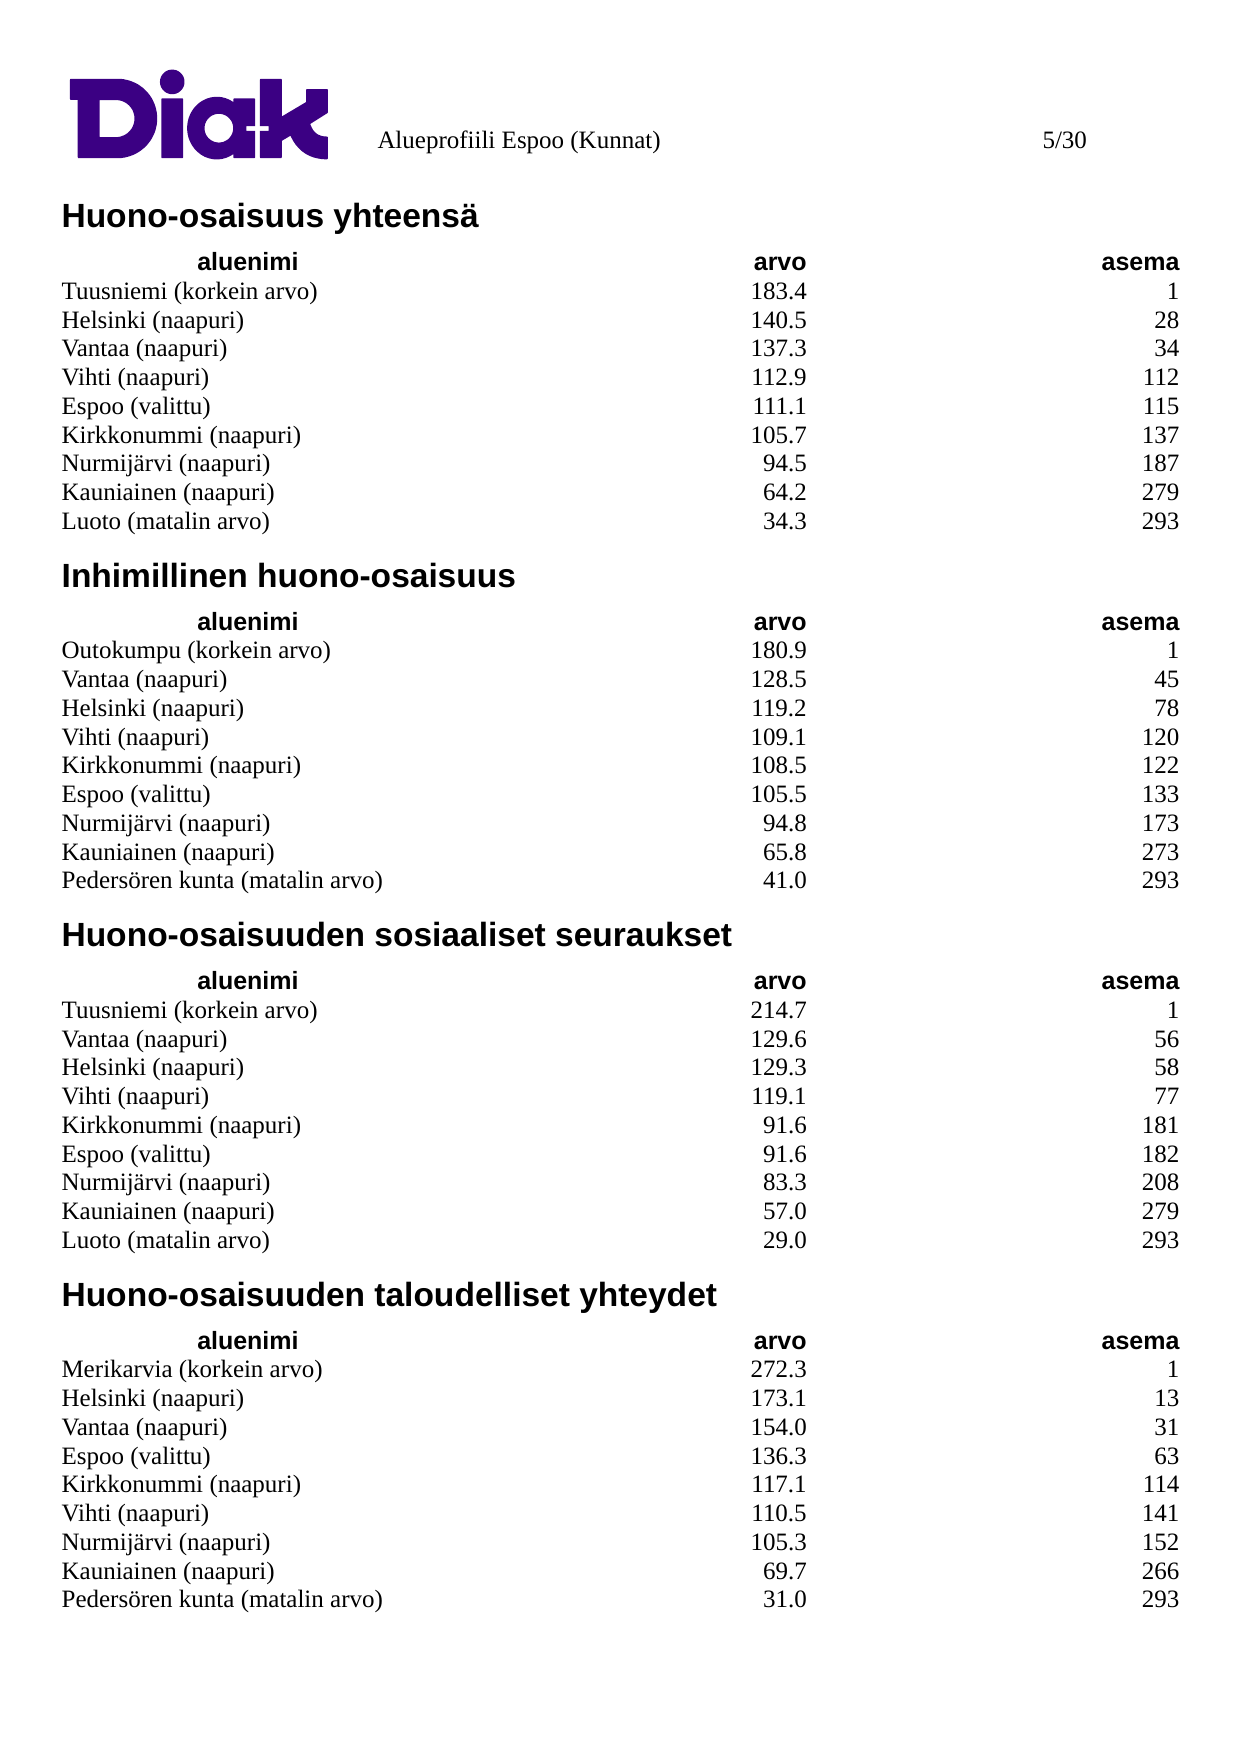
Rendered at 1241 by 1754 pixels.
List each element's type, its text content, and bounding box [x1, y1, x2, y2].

table_cell Vantaa (naapuri) [61, 1024, 434, 1052]
table_cell 56 [806, 1024, 1179, 1052]
table_cell 91.6 [434, 1110, 806, 1139]
table_cell Espoo (valittu) [61, 391, 434, 420]
table_cell 293 [806, 1225, 1179, 1254]
table_cell 136.3 [434, 1441, 806, 1469]
table_cell 34 [806, 334, 1179, 362]
table_cell Tuusniemi (korkein arvo) [61, 276, 434, 305]
table_header asema [806, 1326, 1179, 1354]
table_header arvo [434, 966, 806, 995]
table_cell 65.8 [434, 837, 806, 866]
subtitle Inhimillinen huono-osaisuus [61, 556, 1179, 594]
table_cell Kauniainen (naapuri) [61, 837, 434, 866]
table_cell 112.9 [434, 362, 806, 391]
table_cell 58 [806, 1053, 1179, 1081]
table_cell Kirkkonummi (naapuri) [61, 420, 434, 448]
table_cell 109.1 [434, 722, 806, 751]
table_cell Nurmijärvi (naapuri) [61, 808, 434, 837]
table_cell 29.0 [434, 1225, 806, 1254]
table_cell 140.5 [434, 305, 806, 333]
table_cell 105.3 [434, 1527, 806, 1556]
table_cell Luoto (matalin arvo) [61, 506, 434, 535]
table_cell Vantaa (naapuri) [61, 1412, 434, 1441]
table_cell 137.3 [434, 334, 806, 362]
table_cell 182 [806, 1139, 1179, 1167]
table_header asema [806, 966, 1179, 995]
table_cell Kauniainen (naapuri) [61, 1196, 434, 1225]
table_cell 279 [806, 477, 1179, 506]
table_cell 273 [806, 837, 1179, 866]
table_cell Kirkkonummi (naapuri) [61, 1470, 434, 1498]
table_cell Espoo (valittu) [61, 1441, 434, 1469]
table_header arvo [434, 607, 806, 636]
table_cell 214.7 [434, 995, 806, 1024]
table_cell Kauniainen (naapuri) [61, 1556, 434, 1584]
table_header asema [806, 247, 1179, 276]
table_cell 183.4 [434, 276, 806, 305]
table_cell Nurmijärvi (naapuri) [61, 449, 434, 477]
table_header arvo [434, 247, 806, 276]
table_cell 293 [806, 506, 1179, 535]
table_cell 173 [806, 808, 1179, 837]
table_cell 77 [806, 1081, 1179, 1110]
table_cell 63 [806, 1441, 1179, 1469]
table_cell Nurmijärvi (naapuri) [61, 1168, 434, 1196]
table_cell Helsinki (naapuri) [61, 1383, 434, 1412]
table_cell 91.6 [434, 1139, 806, 1167]
table_cell 137 [806, 420, 1179, 448]
table_cell Tuusniemi (korkein arvo) [61, 995, 434, 1024]
table_cell Vihti (naapuri) [61, 722, 434, 751]
table_cell 94.5 [434, 449, 806, 477]
table_cell Vantaa (naapuri) [61, 334, 434, 362]
table_cell 119.2 [434, 693, 806, 722]
table_cell 117.1 [434, 1470, 806, 1498]
table_cell 272.3 [434, 1355, 806, 1383]
table_cell 141 [806, 1498, 1179, 1527]
table_cell Merikarvia (korkein arvo) [61, 1355, 434, 1383]
table_cell 69.7 [434, 1556, 806, 1584]
table_cell 154.0 [434, 1412, 806, 1441]
table_cell Helsinki (naapuri) [61, 1053, 434, 1081]
table_cell 180.9 [434, 636, 806, 664]
table_cell 105.5 [434, 779, 806, 808]
table_cell Vihti (naapuri) [61, 362, 434, 391]
table_cell Nurmijärvi (naapuri) [61, 1527, 434, 1556]
table_cell Vihti (naapuri) [61, 1081, 434, 1110]
table_cell 187 [806, 449, 1179, 477]
table_cell 112 [806, 362, 1179, 391]
table_cell 293 [806, 866, 1179, 894]
table_cell 128.5 [434, 664, 806, 693]
table_cell Vihti (naapuri) [61, 1498, 434, 1527]
subtitle Huono-osaisuuden sosiaaliset seuraukset [61, 915, 1179, 954]
table_cell Pedersören kunta (matalin arvo) [61, 1585, 434, 1613]
table_cell 120 [806, 722, 1179, 751]
table_cell Espoo (valittu) [61, 779, 434, 808]
table_cell 266 [806, 1556, 1179, 1584]
table_cell Pedersören kunta (matalin arvo) [61, 866, 434, 894]
table_cell 293 [806, 1585, 1179, 1613]
table_cell 83.3 [434, 1168, 806, 1196]
table_header asema [806, 607, 1179, 636]
table_cell 208 [806, 1168, 1179, 1196]
table_cell 111.1 [434, 391, 806, 420]
table_cell 129.6 [434, 1024, 806, 1052]
table_header aluenimi [61, 966, 434, 995]
table_cell 28 [806, 305, 1179, 333]
table_cell 78 [806, 693, 1179, 722]
table_cell 1 [806, 636, 1179, 664]
table_cell 129.3 [434, 1053, 806, 1081]
table_cell Vantaa (naapuri) [61, 664, 434, 693]
table_cell 34.3 [434, 506, 806, 535]
table_cell 57.0 [434, 1196, 806, 1225]
table_cell Helsinki (naapuri) [61, 693, 434, 722]
table_cell 279 [806, 1196, 1179, 1225]
table_cell 115 [806, 391, 1179, 420]
subtitle Huono-osaisuuden taloudelliset yhteydet [61, 1274, 1179, 1313]
table_cell Kirkkonummi (naapuri) [61, 1110, 434, 1139]
table_cell Espoo (valittu) [61, 1139, 434, 1167]
table_cell 122 [806, 751, 1179, 779]
table_cell 114 [806, 1470, 1179, 1498]
table_cell 41.0 [434, 866, 806, 894]
table_cell 108.5 [434, 751, 806, 779]
table_cell Kauniainen (naapuri) [61, 477, 434, 506]
table_cell 13 [806, 1383, 1179, 1412]
table_header aluenimi [61, 607, 434, 636]
table_cell 119.1 [434, 1081, 806, 1110]
table_cell 31 [806, 1412, 1179, 1441]
table_cell 31.0 [434, 1585, 806, 1613]
table_cell Helsinki (naapuri) [61, 305, 434, 333]
table_cell Luoto (matalin arvo) [61, 1225, 434, 1254]
table_cell 1 [806, 276, 1179, 305]
table_cell 1 [806, 995, 1179, 1024]
subtitle Huono-osaisuus yhteensä [61, 196, 1179, 235]
table_header aluenimi [61, 1326, 434, 1354]
table_cell 133 [806, 779, 1179, 808]
table_cell Kirkkonummi (naapuri) [61, 751, 434, 779]
table_header arvo [434, 1326, 806, 1354]
table_cell 1 [806, 1355, 1179, 1383]
table_cell 110.5 [434, 1498, 806, 1527]
table_cell 64.2 [434, 477, 806, 506]
table_cell Outokumpu (korkein arvo) [61, 636, 434, 664]
table_cell 152 [806, 1527, 1179, 1556]
table_cell 94.8 [434, 808, 806, 837]
table_cell 173.1 [434, 1383, 806, 1412]
table_cell 105.7 [434, 420, 806, 448]
table_cell 181 [806, 1110, 1179, 1139]
table_header aluenimi [61, 247, 434, 276]
table_cell 45 [806, 664, 1179, 693]
